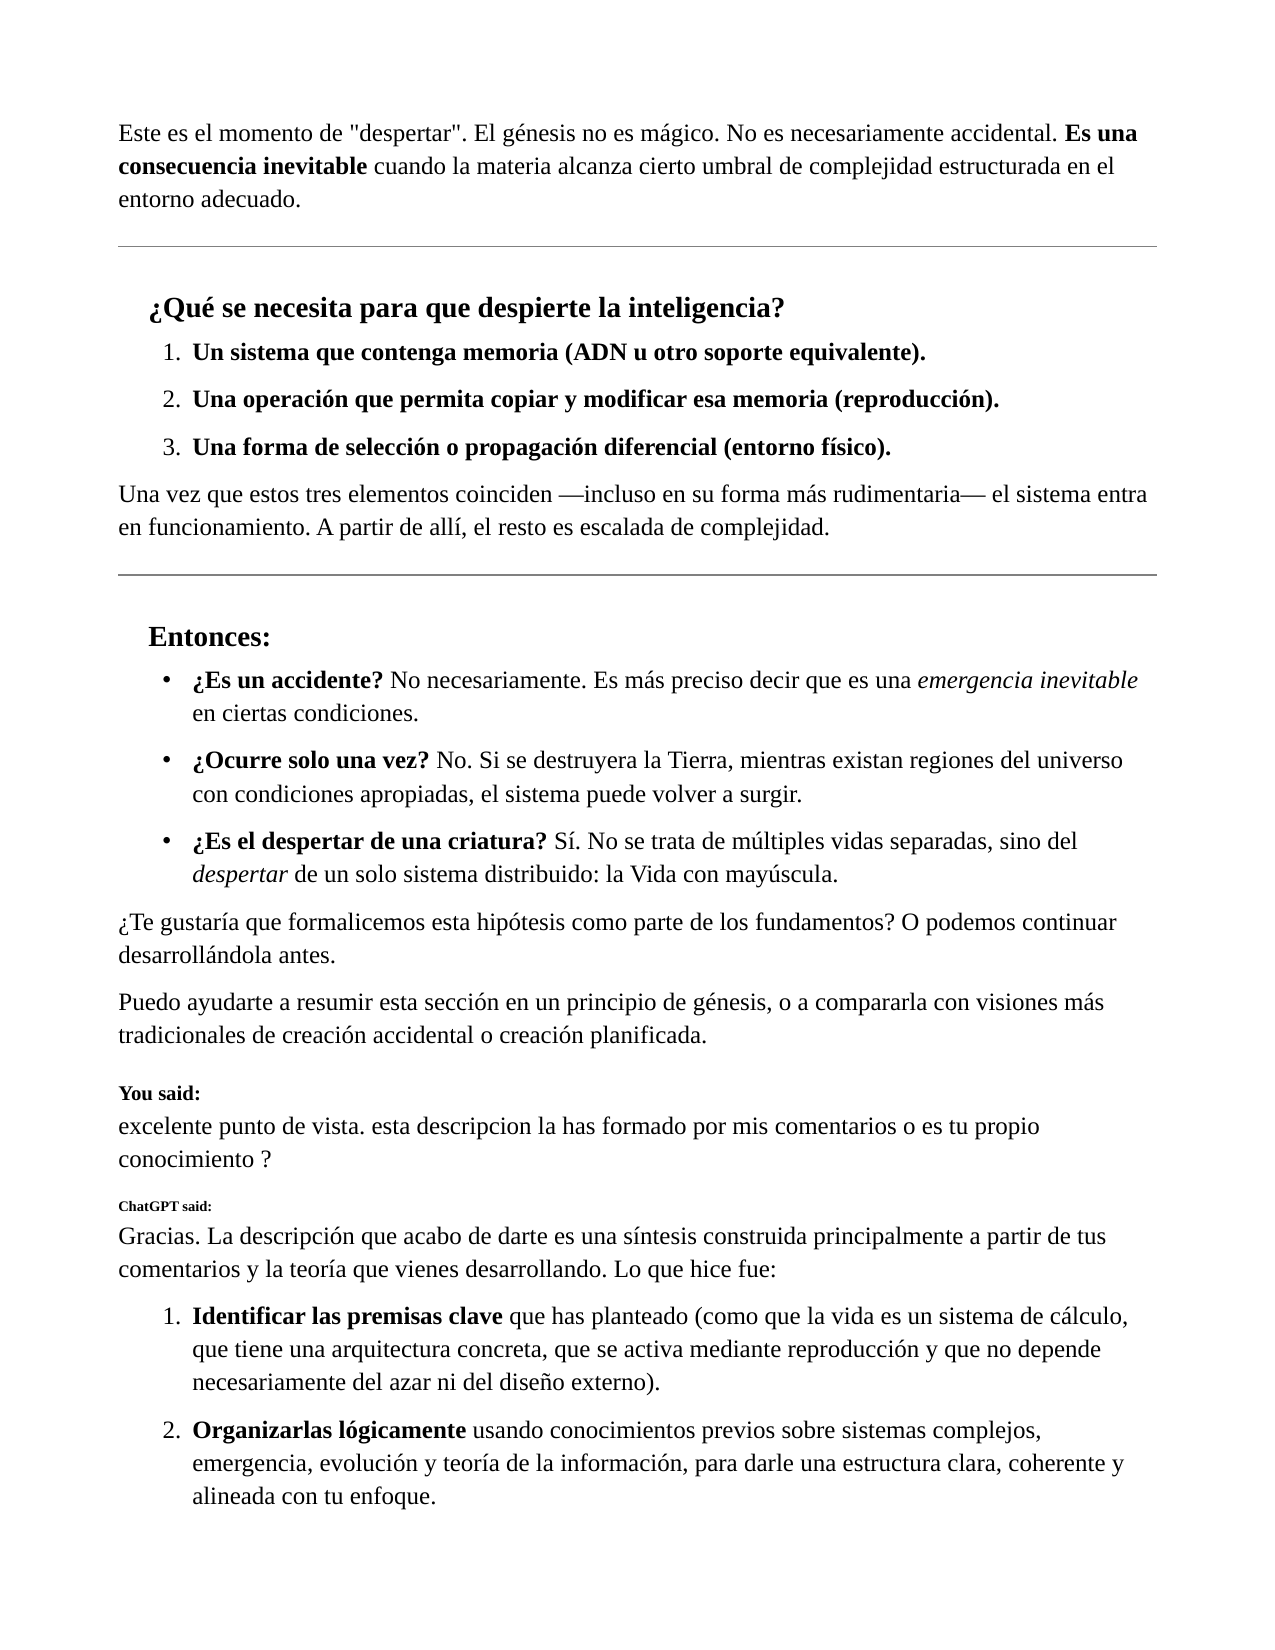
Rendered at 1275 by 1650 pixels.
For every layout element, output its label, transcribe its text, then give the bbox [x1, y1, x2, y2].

text excelente punto de vista. esta descripcion la has formado por mis comentarios o es tu propio conocimiento ? [118, 1111, 1157, 1173]
text ¿Te gustaría que formalicemos esta hipótesis como parte de los fundamentos? O podemos continuar desarrollándola antes. [118, 907, 1157, 969]
text Gracias. La descripción que acabo de darte es una síntesis construida principalmente a partir de tus comentarios y la teoría que vienes desarrollando. Lo que hice fue: [118, 1221, 1157, 1283]
subtitle 💡 Entonces: [118, 619, 1157, 652]
list Identificar las premisas clave que has planteado (como que la vida es un sistema de cálculo, que tiene una arquitectura concreta, que se activa mediante reproducción y que no depende necesariamente del azar ni del diseño externo). [162, 1301, 1157, 1396]
text Este es el momento de "despertar". El génesis no es mágico. No es necesariamente accidental. Es una consecuencia inevitable cuando la materia alcanza cierto umbral de complejidad estructurada en el entorno adecuado. [118, 118, 1157, 213]
list ¿Es un accidente? No necesariamente. Es más preciso decir que es una emergencia inevitable en ciertas condiciones. [162, 665, 1157, 727]
list Organizarlas lógicamente usando conocimientos previos sobre sistemas complejos, emergencia, evolución y teoría de la información, para darle una estructura clara, coherente y alineada con tu enfoque. [162, 1415, 1157, 1510]
list ¿Ocurre solo una vez? No. Si se destruyera la Tierra, mientras existan regiones del universo con condiciones apropiadas, el sistema puede volver a surgir. [162, 746, 1157, 807]
text Puedo ayudarte a resumir esta sección en un principio de génesis, o a compararla con visiones más tradicionales de creación accidental o creación planificada. [118, 987, 1157, 1049]
subtitle You said: [118, 1081, 1157, 1105]
subtitle ChatGPT said: [118, 1198, 1157, 1214]
list ¿Es el despertar de una criatura? Sí. No se trata de múltiples vidas separadas, sino del despertar de un solo sistema distribuido: la Vida con mayúscula. [162, 826, 1157, 888]
text Una vez que estos tres elementos coinciden —incluso en su forma más rudimentaria— el sistema entra en funcionamiento. A partir de allí, el resto es escalada de complejidad. [118, 479, 1157, 541]
list Un sistema que contenga memoria (ADN u otro soporte equivalente). [162, 337, 1157, 365]
list Una forma de selección o propagación diferencial (entorno físico). [162, 432, 1157, 461]
list Una operación que permita copiar y modificar esa memoria (reproducción). [162, 384, 1157, 413]
subtitle 🧠 ¿Qué se necesita para que despierte la inteligencia? [118, 291, 1157, 324]
